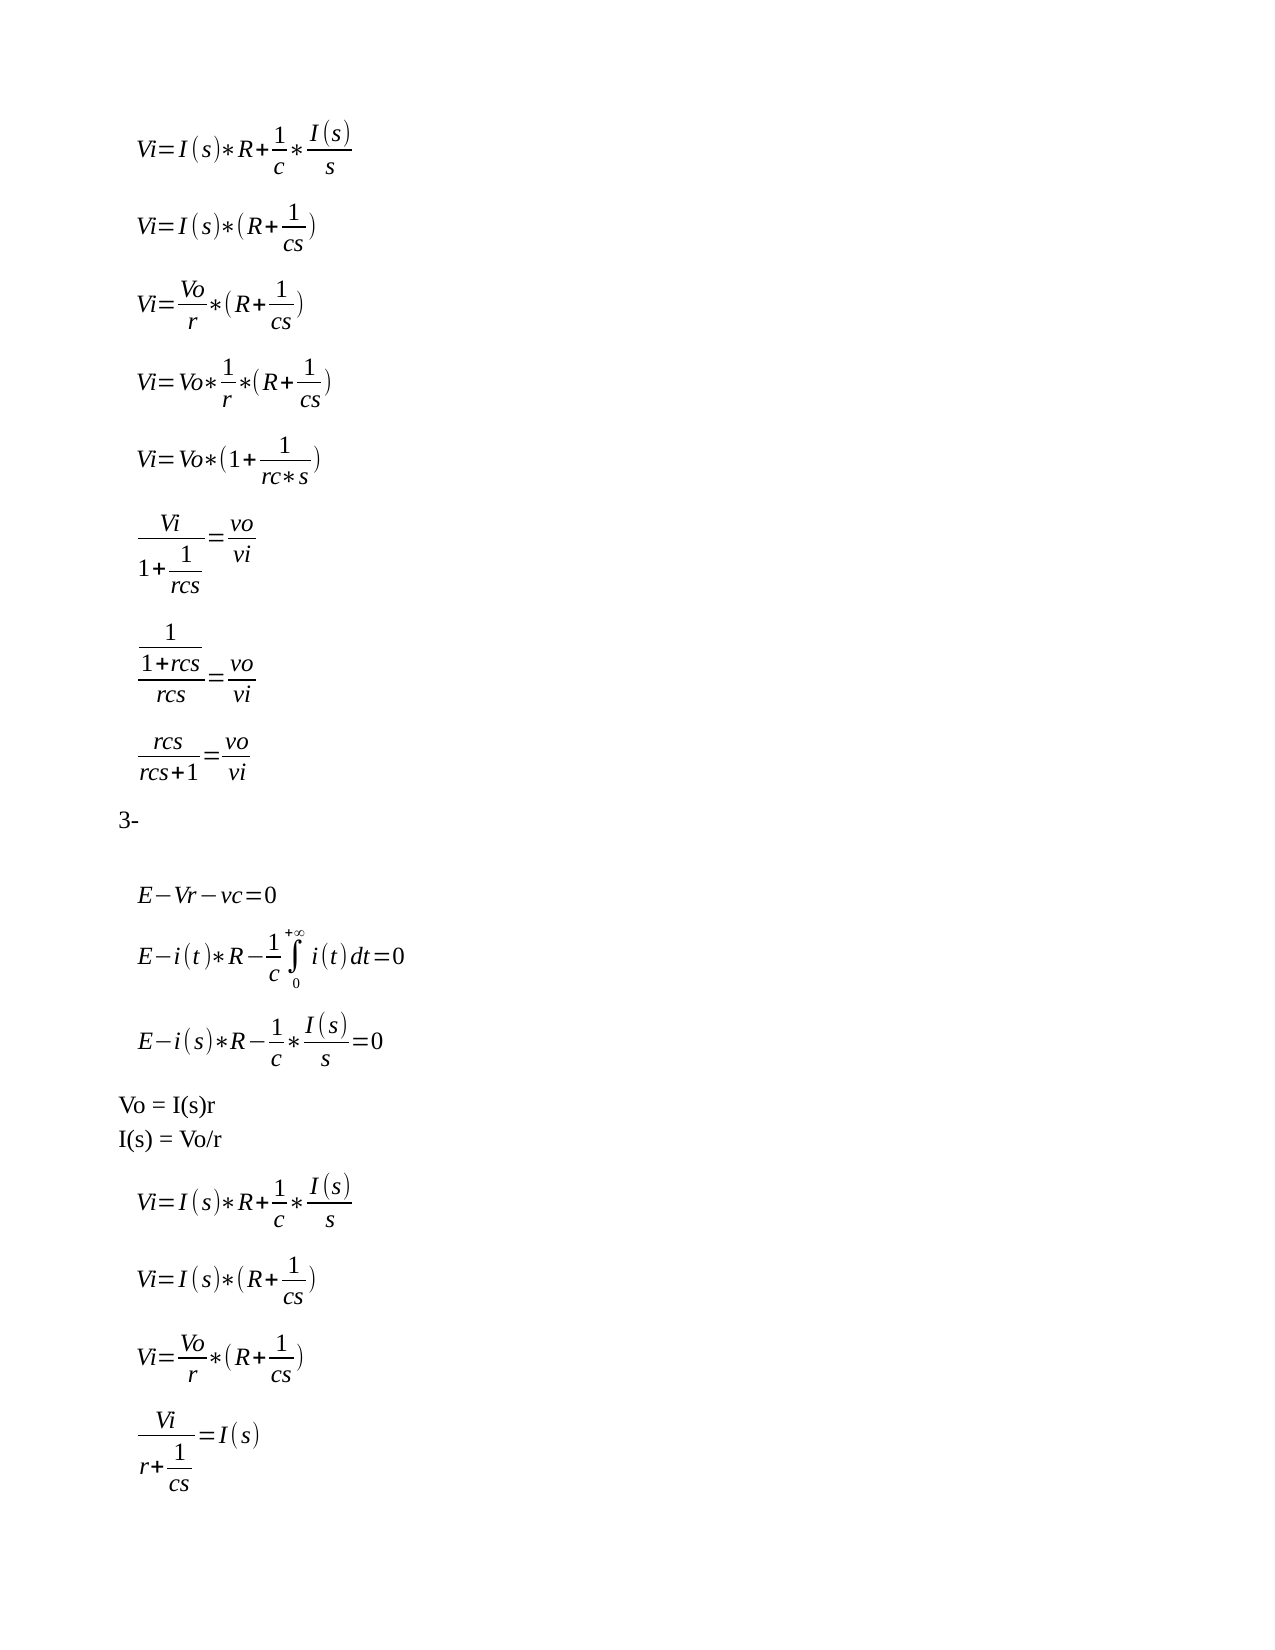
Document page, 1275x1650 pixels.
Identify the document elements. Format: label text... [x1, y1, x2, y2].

text 3- [118, 805, 1157, 834]
text Vo = I(s)r I(s) = Vo/r [118, 1091, 1157, 1152]
